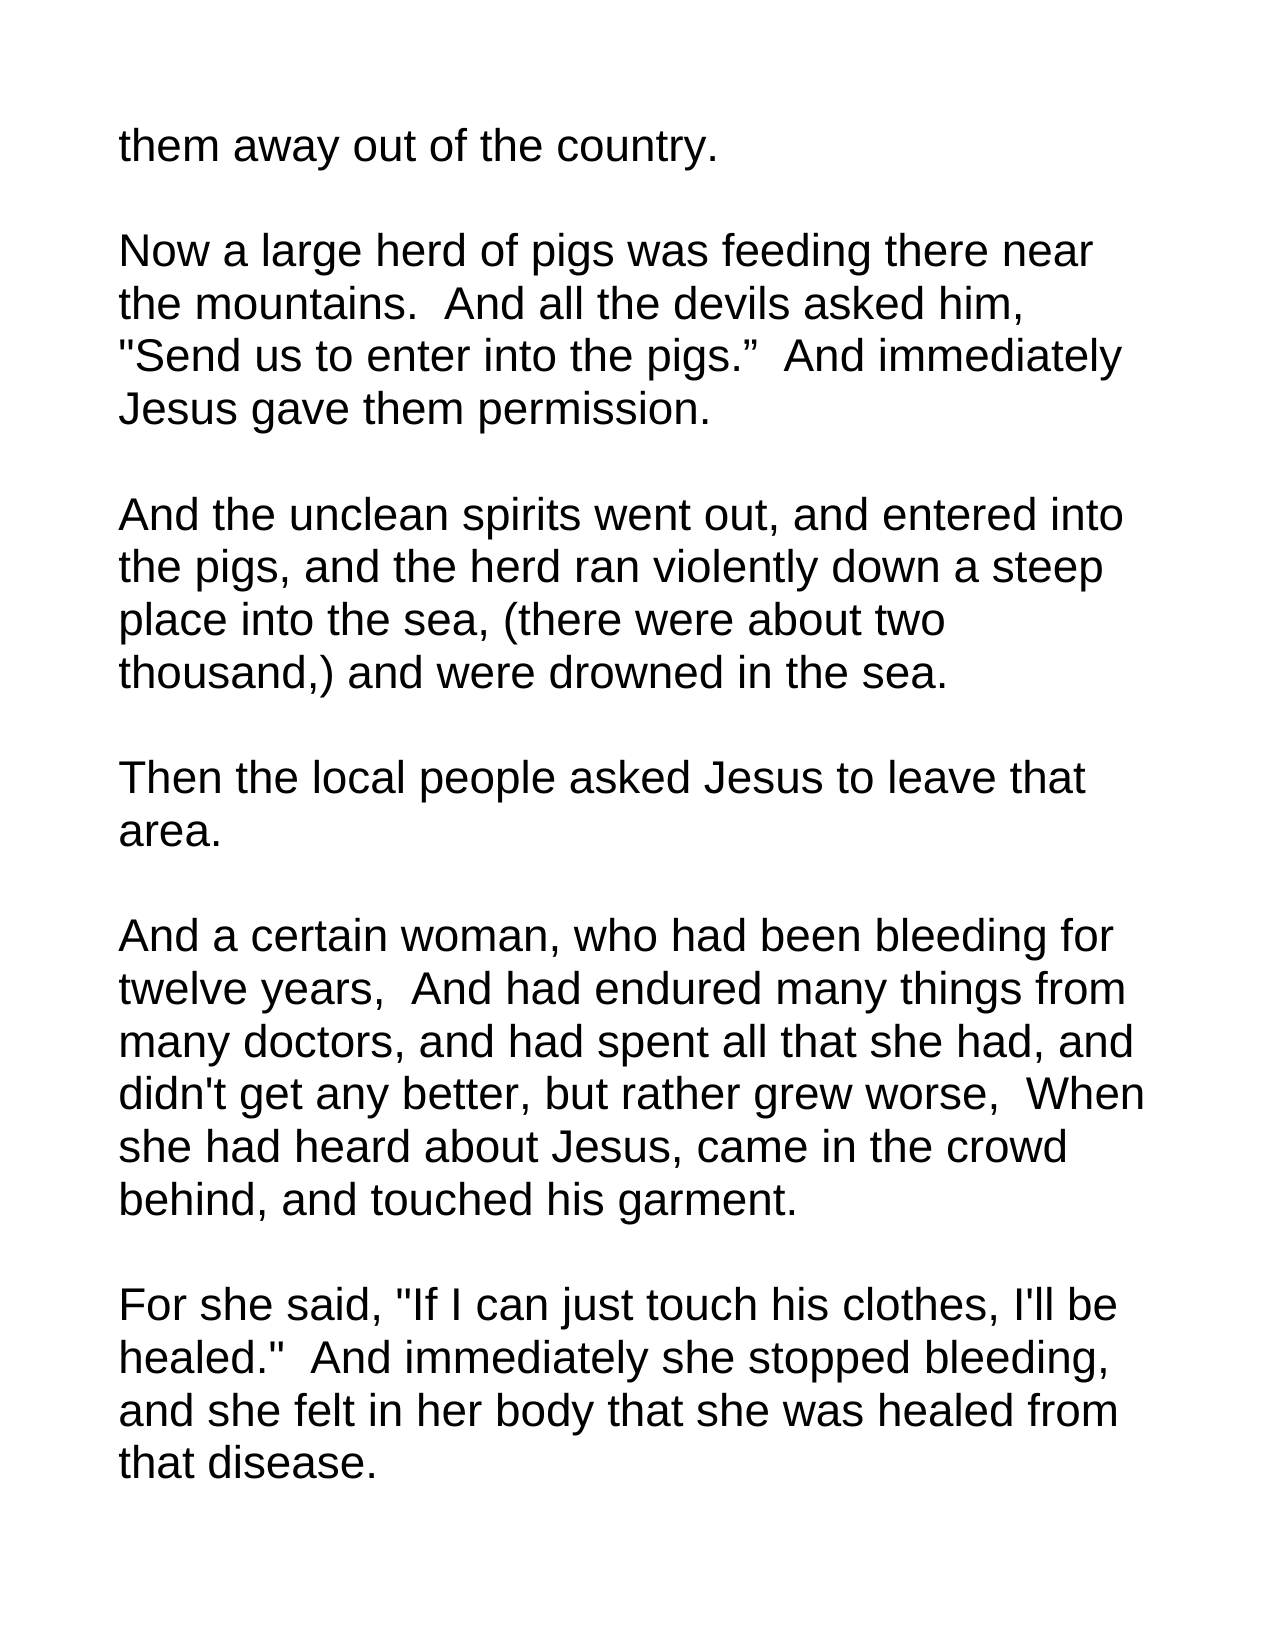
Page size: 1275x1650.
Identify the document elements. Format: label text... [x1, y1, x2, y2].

text For she said, "If I can just touch his clothes, I'll be healed." And immediately she stopped bleeding, and she felt in her body that she was healed from that disease. [118, 1278, 1157, 1488]
text Now a large herd of pigs was feeding there near the mountains. And all the devils asked him, "Send us to enter into the pigs.” And immediately Jesus gave them permission. [118, 223, 1157, 434]
text And a certain woman, who had been bleeding for twelve years, And had endured many things from many doctors, and had spent all that she had, and didn't get any better, but rather grew worse, When she had heard about Jesus, came in the crowd behind, and touched his garment. [118, 909, 1157, 1225]
text Then the local people asked Jesus to leave that area. [118, 751, 1157, 856]
text them away out of the country. [118, 118, 1157, 171]
text And the unclean spirits went out, and entered into the pigs, and the herd ran violently down a steep place into the sea, (there were about two thousand,) and were drowned in the sea. [118, 487, 1157, 698]
